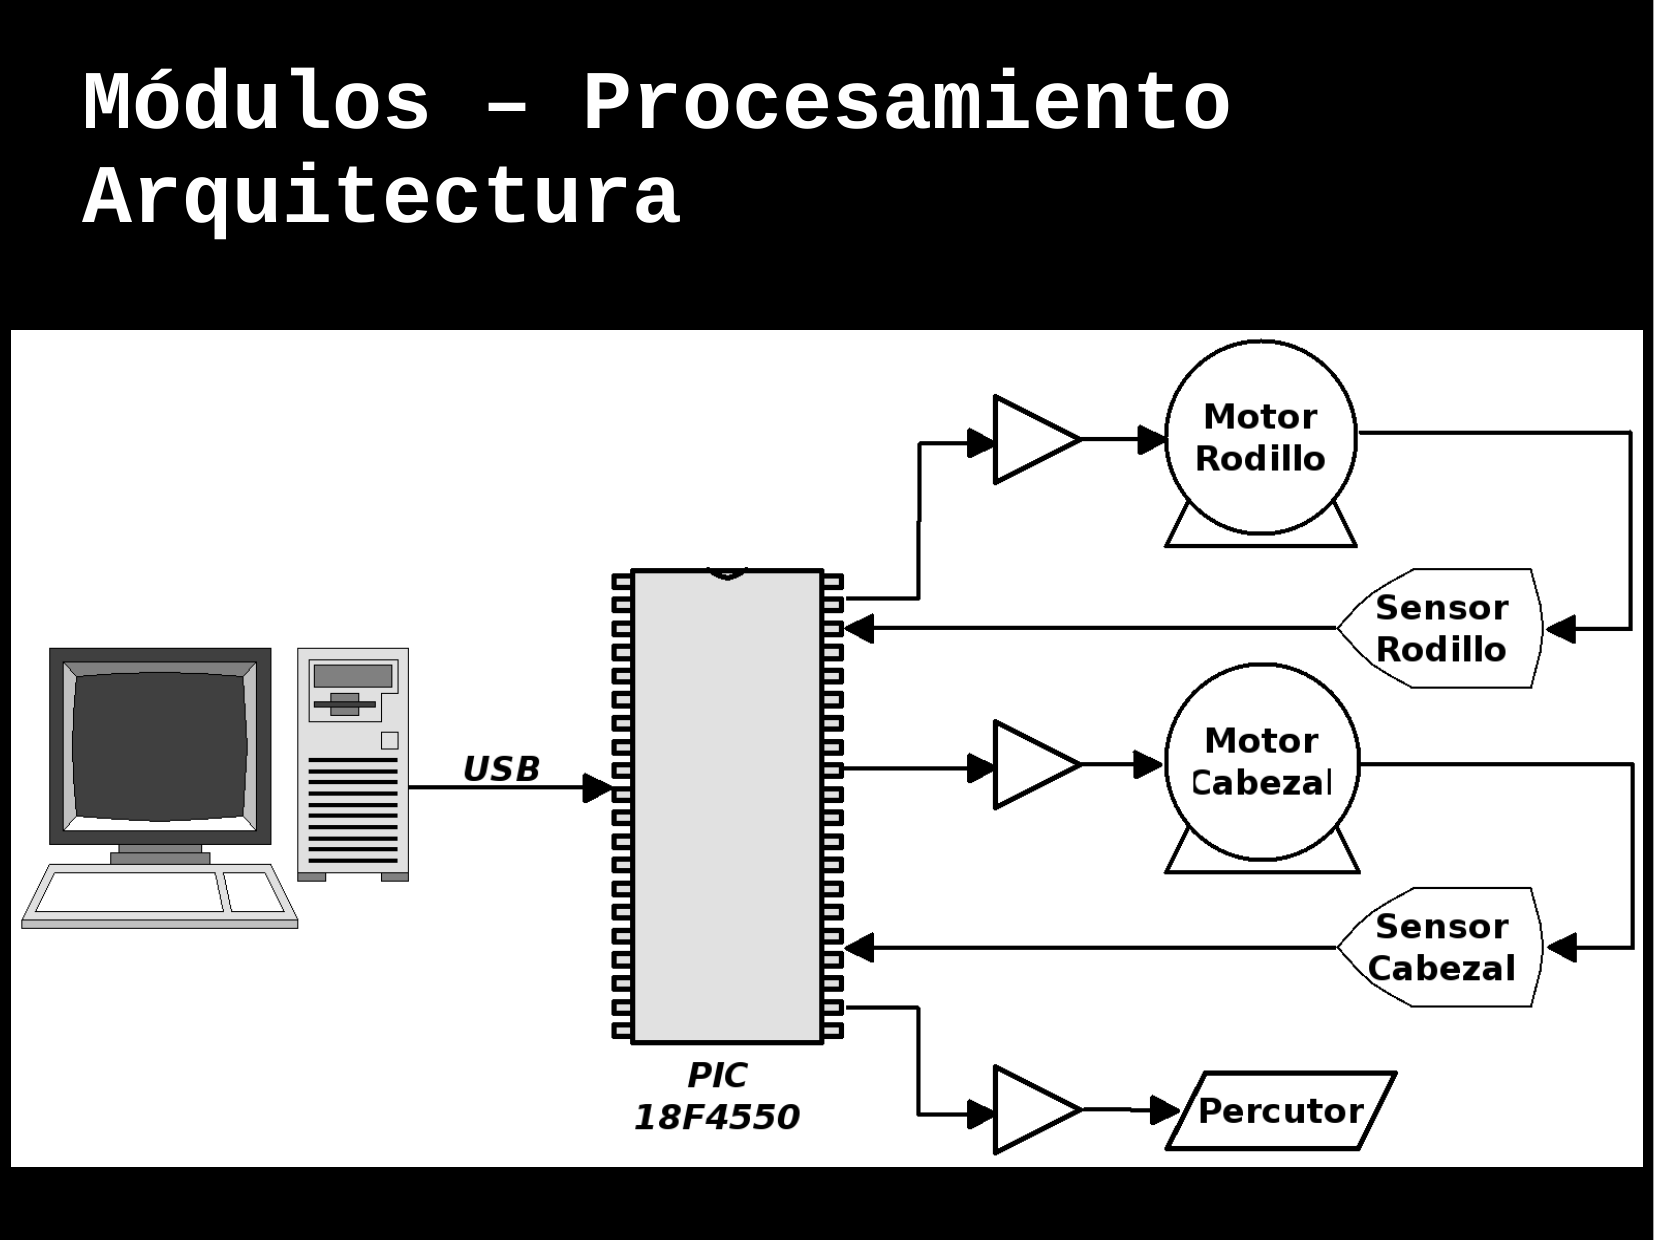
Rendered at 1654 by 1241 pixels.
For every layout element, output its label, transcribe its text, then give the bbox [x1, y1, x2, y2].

title Módulos – Procesamiento Arquitectura [82, 58, 1571, 248]
picture [11, 330, 1643, 1167]
